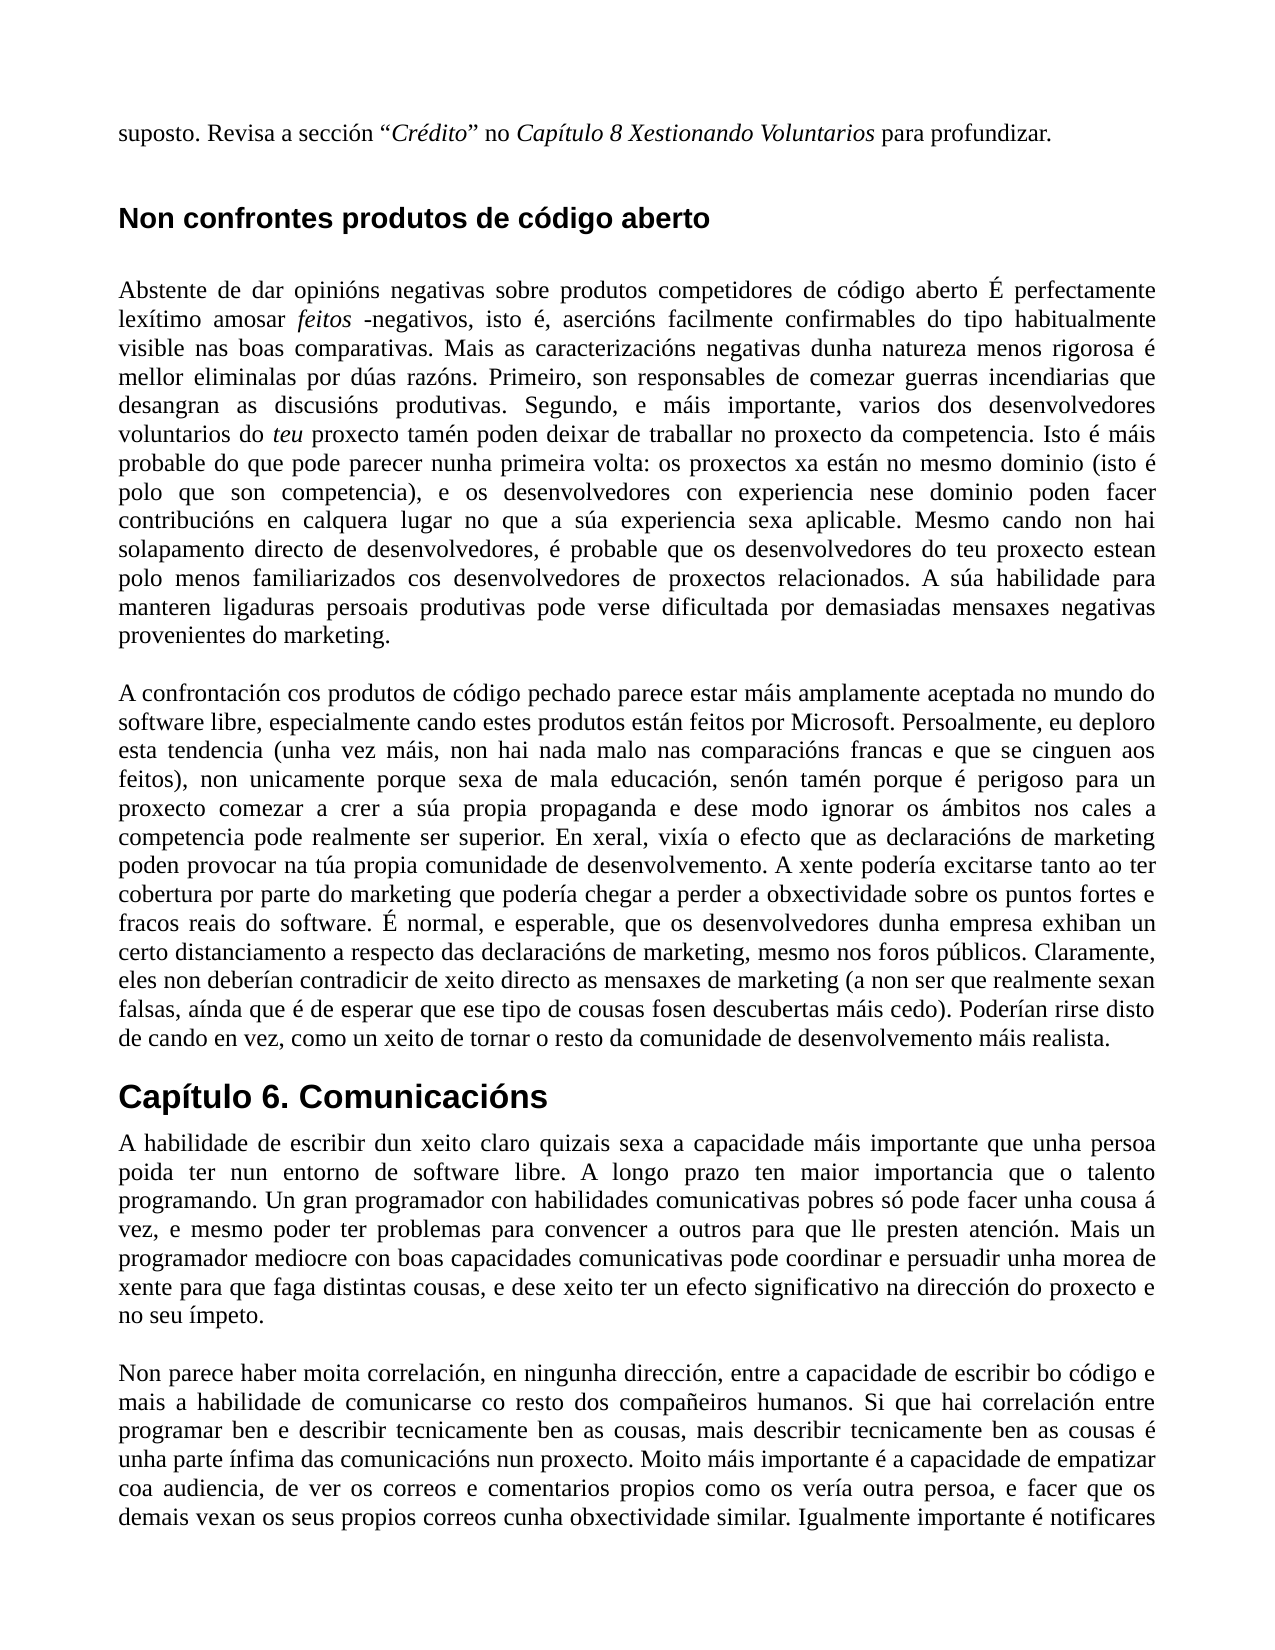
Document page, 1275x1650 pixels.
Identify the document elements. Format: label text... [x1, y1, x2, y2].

subtitle Capítulo 6. Comunicacións [118, 1077, 1157, 1115]
text Abstente de dar opinións negativas sobre produtos competidores de código aberto É perfectamente lexítimo amosar feitos -negativos, isto é, asercións facilmente confirmables do tipo habitualmente visible nas boas comparativas. Mais as caracterizacións negativas dunha natureza menos rigorosa é mellor eliminalas por dúas razóns. Primeiro, son responsables de comezar guerras incendiarias que desangran as discusións produtivas. Segundo, e máis importante, varios dos desenvolvedores voluntarios do teu proxecto tamén poden deixar de traballar no proxecto da competencia. Isto é máis probable do que pode parecer nunha primeira volta: os proxectos xa están no mesmo dominio (isto é polo que son competencia), e os desenvolvedores con experiencia nese dominio poden facer contribucións en calquera lugar no que a súa experiencia sexa aplicable. Mesmo cando non hai solapamento directo de desenvolvedores, é probable que os desenvolvedores do teu proxecto estean polo menos familiarizados cos desenvolvedores de proxectos relacionados. A súa habilidade para manteren ligaduras persoais produtivas pode verse dificultada por demasiadas mensaxes negativas provenientes do marketing. [118, 275, 1157, 649]
text A habilidade de escribir dun xeito claro quizais sexa a capacidade máis importante que unha persoa poida ter nun entorno de software libre. A longo prazo ten maior importancia que o talento programando. Un gran programador con habilidades comunicativas pobres só pode facer unha cousa á vez, e mesmo poder ter problemas para convencer a outros para que lle presten atención. Mais un programador mediocre con boas capacidades comunicativas pode coordinar e persuadir unha morea de xente para que faga distintas cousas, e dese xeito ter un efecto significativo na dirección do proxecto e no seu ímpeto. [118, 1128, 1157, 1329]
text A confrontación cos produtos de código pechado parece estar máis amplamente aceptada no mundo do software libre, especialmente cando estes produtos están feitos por Microsoft. Persoalmente, eu deploro esta tendencia (unha vez máis, non hai nada malo nas comparacións francas e que se cinguen aos feitos), non unicamente porque sexa de mala educación, senón tamén porque é perigoso para un proxecto comezar a crer a súa propia propaganda e dese modo ignorar os ámbitos nos cales a competencia pode realmente ser superior. En xeral, vixía o efecto que as declaracións de marketing poden provocar na túa propia comunidade de desenvolvemento. A xente podería excitarse tanto ao ter cobertura por parte do marketing que podería chegar a perder a obxectividade sobre os puntos fortes e fracos reais do software. É normal, e esperable, que os desenvolvedores dunha empresa exhiban un certo distanciamento a respecto das declaracións de marketing, mesmo nos foros públicos. Claramente, eles non deberían contradicir de xeito directo as mensaxes de marketing (a non ser que realmente sexan falsas, aínda que é de esperar que ese tipo de cousas fosen descubertas máis cedo). Poderían rirse disto de cando en vez, como un xeito de tornar o resto da comunidade de desenvolvemento máis realista. [118, 678, 1157, 1052]
text suposto. Revisa a sección “Crédito” no Capítulo 8 Xestionando Voluntarios para profundizar. [118, 118, 1157, 147]
subtitle Non confrontes produtos de código aberto [118, 201, 1157, 234]
text Non parece haber moita correlación, en ningunha dirección, entre a capacidade de escribir bo código e mais a habilidade de comunicarse co resto dos compañeiros humanos. Si que hai correlación entre programar ben e describir tecnicamente ben as cousas, mais describir tecnicamente ben as cousas é unha parte ínfima das comunicacións nun proxecto. Moito máis importante é a capacidade de empatizar coa audiencia, de ver os correos e comentarios propios como os vería outra persoa, e facer que os demais vexan os seus propios correos cunha obxectividade similar. Igualmente importante é notificares [118, 1358, 1157, 1530]
